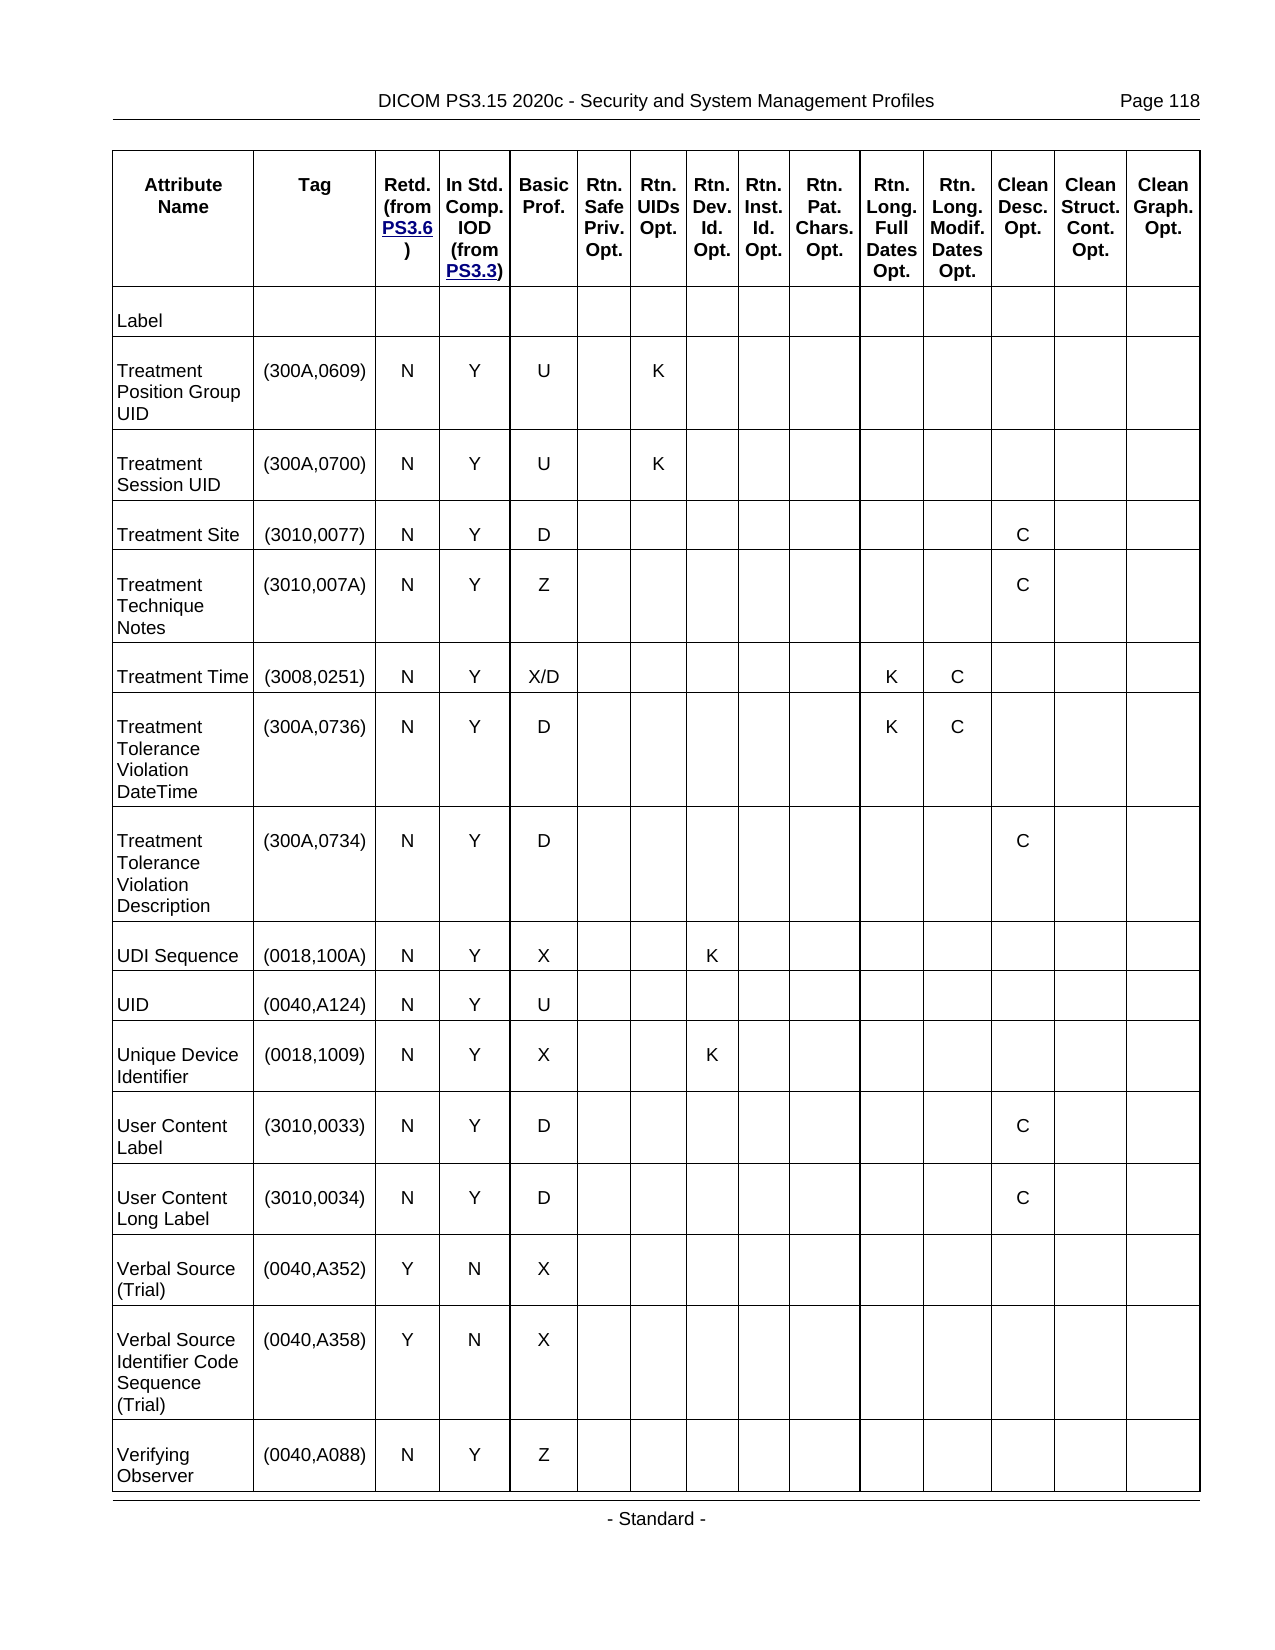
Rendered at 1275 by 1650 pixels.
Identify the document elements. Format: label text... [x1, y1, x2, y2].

table_cell [992, 1235, 1054, 1305]
table_header In Std. Comp. IOD (from PS3.3) [440, 151, 509, 286]
table_cell [1127, 1021, 1199, 1091]
table_cell [631, 550, 686, 642]
table_cell Verifying Observer [113, 1420, 253, 1491]
table_header Clean Graph. Opt. [1127, 151, 1199, 286]
table_header Retd. (from PS3.6) [376, 151, 439, 286]
table_cell [631, 922, 686, 970]
table_cell [790, 643, 859, 692]
table_cell [924, 1306, 991, 1419]
table_cell [687, 337, 738, 428]
table_cell [924, 1092, 991, 1162]
table_cell [924, 337, 991, 428]
table_cell Y [440, 807, 509, 921]
table_cell [739, 287, 789, 336]
table_cell N [376, 1164, 439, 1234]
table_cell [790, 1092, 859, 1162]
table_cell [376, 287, 439, 336]
table_header Rtn. Pat. Chars. Opt. [790, 151, 859, 286]
table_header Rtn. Long. Modif. Dates Opt. [924, 151, 991, 286]
table_cell [1127, 1306, 1199, 1419]
table_cell C [992, 807, 1054, 921]
table_header Rtn. UIDs Opt. [631, 151, 686, 286]
table_cell [739, 643, 789, 692]
table_cell X [511, 922, 577, 970]
table_cell [992, 1306, 1054, 1419]
table_cell [992, 922, 1054, 970]
table_cell (300A,0736) [254, 693, 375, 806]
table_cell [924, 1420, 991, 1491]
table_cell [861, 922, 923, 970]
table_cell [1055, 1021, 1126, 1091]
table_cell [790, 550, 859, 642]
table_cell [861, 501, 923, 549]
table_cell [861, 971, 923, 1020]
table_cell Verbal Source Identifier Code Sequence (Trial) [113, 1306, 253, 1419]
table_cell [631, 971, 686, 1020]
table_cell (0040,A352) [254, 1235, 375, 1305]
table_cell [1127, 971, 1199, 1020]
table_cell Unique Device Identifier [113, 1021, 253, 1091]
table_cell [924, 971, 991, 1020]
table_cell Treatment Time [113, 643, 253, 692]
table_cell [1127, 1420, 1199, 1491]
table_cell [578, 430, 630, 500]
table_cell (3010,0034) [254, 1164, 375, 1234]
table_cell [687, 1092, 738, 1162]
table_cell (0018,100A) [254, 922, 375, 970]
table_cell [687, 430, 738, 500]
table_cell (0040,A088) [254, 1420, 375, 1491]
table_cell [687, 1306, 738, 1419]
table_cell [578, 1092, 630, 1162]
table_header Clean Desc. Opt. [992, 151, 1054, 286]
table_cell [739, 922, 789, 970]
table_cell [739, 337, 789, 428]
table_cell [1127, 287, 1199, 336]
table_cell Treatment Site [113, 501, 253, 549]
table_cell [631, 807, 686, 921]
table_cell [924, 1164, 991, 1234]
table_cell X [511, 1235, 577, 1305]
table_cell [578, 1021, 630, 1091]
table_cell Y [440, 501, 509, 549]
table_cell [1055, 1164, 1126, 1234]
table_header Attribute Name [113, 151, 253, 286]
table_cell [1127, 501, 1199, 549]
table_cell [924, 1021, 991, 1091]
table_cell (3010,0033) [254, 1092, 375, 1162]
table_cell N [376, 337, 439, 428]
table_cell U [511, 971, 577, 1020]
table_cell [790, 501, 859, 549]
table_cell [687, 693, 738, 806]
table_cell [924, 501, 991, 549]
table_cell Y [440, 922, 509, 970]
table_cell [1127, 922, 1199, 970]
table_cell [631, 1306, 686, 1419]
table_cell [578, 643, 630, 692]
table_cell U [511, 430, 577, 500]
table_header Rtn. Long. Full Dates Opt. [861, 151, 923, 286]
table_cell [861, 1164, 923, 1234]
table_cell D [511, 1092, 577, 1162]
table_cell N [440, 1306, 509, 1419]
table_cell [511, 287, 577, 336]
table_cell [861, 287, 923, 336]
table_cell [790, 807, 859, 921]
table_cell [1127, 693, 1199, 806]
table_cell K [631, 430, 686, 500]
table_cell [687, 643, 738, 692]
table_cell [739, 971, 789, 1020]
table_cell N [376, 1021, 439, 1091]
table_cell [1055, 337, 1126, 428]
table_cell [739, 693, 789, 806]
table_cell [1055, 430, 1126, 500]
table_cell [739, 1235, 789, 1305]
table_cell (3010,007A) [254, 550, 375, 642]
table_cell [861, 1306, 923, 1419]
table_header Tag [254, 151, 375, 286]
table_cell [992, 1420, 1054, 1491]
table_cell N [376, 643, 439, 692]
table_cell N [376, 971, 439, 1020]
table_cell [631, 1021, 686, 1091]
table_cell C [992, 501, 1054, 549]
table_cell [924, 550, 991, 642]
table_cell Treatment Tolerance Violation Description [113, 807, 253, 921]
table_cell [578, 1306, 630, 1419]
table_cell [578, 693, 630, 806]
table_cell [924, 922, 991, 970]
table_cell [687, 1235, 738, 1305]
table_cell N [376, 807, 439, 921]
table_cell [790, 337, 859, 428]
table_cell [790, 1021, 859, 1091]
table_cell Y [440, 550, 509, 642]
table_cell [790, 1306, 859, 1419]
table_cell D [511, 501, 577, 549]
table_cell N [376, 1092, 439, 1162]
table_cell Y [376, 1306, 439, 1419]
table_cell N [376, 430, 439, 500]
table_cell [739, 1420, 789, 1491]
table_cell [631, 1420, 686, 1491]
table_cell [1055, 1420, 1126, 1491]
table_cell [992, 693, 1054, 806]
table_cell [992, 287, 1054, 336]
table_cell [861, 337, 923, 428]
table_cell Verbal Source (Trial) [113, 1235, 253, 1305]
table_cell [1127, 643, 1199, 692]
table_cell [578, 1235, 630, 1305]
table_cell K [861, 643, 923, 692]
table_cell Treatment Tolerance Violation DateTime [113, 693, 253, 806]
table_cell [1055, 1235, 1126, 1305]
table_cell [578, 337, 630, 428]
table_cell [861, 1092, 923, 1162]
table_cell Z [511, 1420, 577, 1491]
table_cell [1055, 1306, 1126, 1419]
table_cell N [376, 693, 439, 806]
table_cell [739, 1306, 789, 1419]
table_cell N [376, 550, 439, 642]
table_cell C [924, 643, 991, 692]
table_cell [861, 430, 923, 500]
table_cell [1055, 971, 1126, 1020]
table_cell [790, 1164, 859, 1234]
table_cell [790, 1420, 859, 1491]
table_cell X [511, 1021, 577, 1091]
table_cell [1055, 550, 1126, 642]
table_cell C [924, 693, 991, 806]
table_header Basic Prof. [511, 151, 577, 286]
table_cell X/D [511, 643, 577, 692]
table_header Rtn. Inst. Id. Opt. [739, 151, 789, 286]
table_cell [1127, 1092, 1199, 1162]
table_cell D [511, 807, 577, 921]
table_header Rtn. Dev. Id. Opt. [687, 151, 738, 286]
table_cell Treatment Position Group UID [113, 337, 253, 428]
table_cell Y [440, 971, 509, 1020]
table_cell [924, 287, 991, 336]
table_cell (3010,0077) [254, 501, 375, 549]
table_cell [992, 337, 1054, 428]
table_cell [687, 550, 738, 642]
table_cell [1127, 550, 1199, 642]
table_cell [790, 1235, 859, 1305]
table_cell User Content Long Label [113, 1164, 253, 1234]
table_cell [687, 1164, 738, 1234]
table_header Rtn. Safe Priv. Opt. [578, 151, 630, 286]
table_cell [739, 1021, 789, 1091]
table_cell (3008,0251) [254, 643, 375, 692]
table_cell Y [440, 337, 509, 428]
table_cell [578, 1164, 630, 1234]
table_cell [1055, 643, 1126, 692]
table_cell [861, 1235, 923, 1305]
table_cell [739, 430, 789, 500]
table_cell [631, 287, 686, 336]
table_cell [578, 971, 630, 1020]
table_cell [790, 287, 859, 336]
table_cell [790, 430, 859, 500]
table_cell [924, 430, 991, 500]
table_cell [578, 807, 630, 921]
table_cell [631, 643, 686, 692]
table_cell [687, 971, 738, 1020]
table_cell N [376, 1420, 439, 1491]
table_cell (0018,1009) [254, 1021, 375, 1091]
table_cell [578, 922, 630, 970]
table_cell [687, 501, 738, 549]
table_cell [861, 807, 923, 921]
table_cell Y [440, 693, 509, 806]
table_cell K [687, 922, 738, 970]
table_cell [992, 643, 1054, 692]
table_cell [1127, 1235, 1199, 1305]
table_cell [578, 1420, 630, 1491]
table_cell C [992, 1164, 1054, 1234]
table_cell Y [440, 1021, 509, 1091]
table_cell [739, 807, 789, 921]
table_cell [1055, 693, 1126, 806]
table_cell [861, 1021, 923, 1091]
table_cell N [440, 1235, 509, 1305]
table_cell D [511, 1164, 577, 1234]
table_cell [631, 693, 686, 806]
table_cell [1127, 430, 1199, 500]
table_cell K [687, 1021, 738, 1091]
table_cell [790, 971, 859, 1020]
table_cell C [992, 1092, 1054, 1162]
table_cell (0040,A124) [254, 971, 375, 1020]
table_cell Y [440, 1092, 509, 1162]
table_cell Z [511, 550, 577, 642]
table_cell X [511, 1306, 577, 1419]
table_cell UID [113, 971, 253, 1020]
table_cell Treatment Session UID [113, 430, 253, 500]
table_cell [1127, 807, 1199, 921]
table_cell [992, 971, 1054, 1020]
table_cell [924, 1235, 991, 1305]
table_cell [739, 1092, 789, 1162]
table_cell N [376, 922, 439, 970]
table_cell (300A,0734) [254, 807, 375, 921]
table_cell [739, 550, 789, 642]
table_cell C [992, 550, 1054, 642]
table_cell [790, 922, 859, 970]
table_cell K [861, 693, 923, 806]
table_cell [992, 1021, 1054, 1091]
table_cell (300A,0609) [254, 337, 375, 428]
table_cell [254, 287, 375, 336]
table_cell [739, 1164, 789, 1234]
table_cell [687, 807, 738, 921]
table_cell [631, 501, 686, 549]
table_cell [1055, 922, 1126, 970]
table_cell [1055, 807, 1126, 921]
table_cell [1055, 1092, 1126, 1162]
table_cell U [511, 337, 577, 428]
table_cell [631, 1235, 686, 1305]
table_cell [578, 287, 630, 336]
table_cell UDI Sequence [113, 922, 253, 970]
table_cell [687, 287, 738, 336]
table_cell [861, 1420, 923, 1491]
table_cell Y [440, 430, 509, 500]
table_cell [440, 287, 509, 336]
table_cell [992, 430, 1054, 500]
table_cell [631, 1092, 686, 1162]
table_cell [739, 501, 789, 549]
table_header Clean Struct. Cont. Opt. [1055, 151, 1126, 286]
table_cell Treatment Technique Notes [113, 550, 253, 642]
table_cell Label [113, 287, 253, 336]
table_cell D [511, 693, 577, 806]
table_cell [924, 807, 991, 921]
table_cell Y [440, 643, 509, 692]
table_cell [861, 550, 923, 642]
table_cell [1127, 337, 1199, 428]
table_cell Y [440, 1420, 509, 1491]
table_cell [687, 1420, 738, 1491]
table_cell (300A,0700) [254, 430, 375, 500]
table_cell [578, 501, 630, 549]
table_cell [1055, 287, 1126, 336]
table_cell [578, 550, 630, 642]
table_cell Y [376, 1235, 439, 1305]
table_cell [1127, 1164, 1199, 1234]
table_cell [631, 1164, 686, 1234]
table_cell User Content Label [113, 1092, 253, 1162]
table_cell (0040,A358) [254, 1306, 375, 1419]
table_cell K [631, 337, 686, 428]
table_cell [1055, 501, 1126, 549]
table_cell [790, 693, 859, 806]
table_cell Y [440, 1164, 509, 1234]
table_cell N [376, 501, 439, 549]
